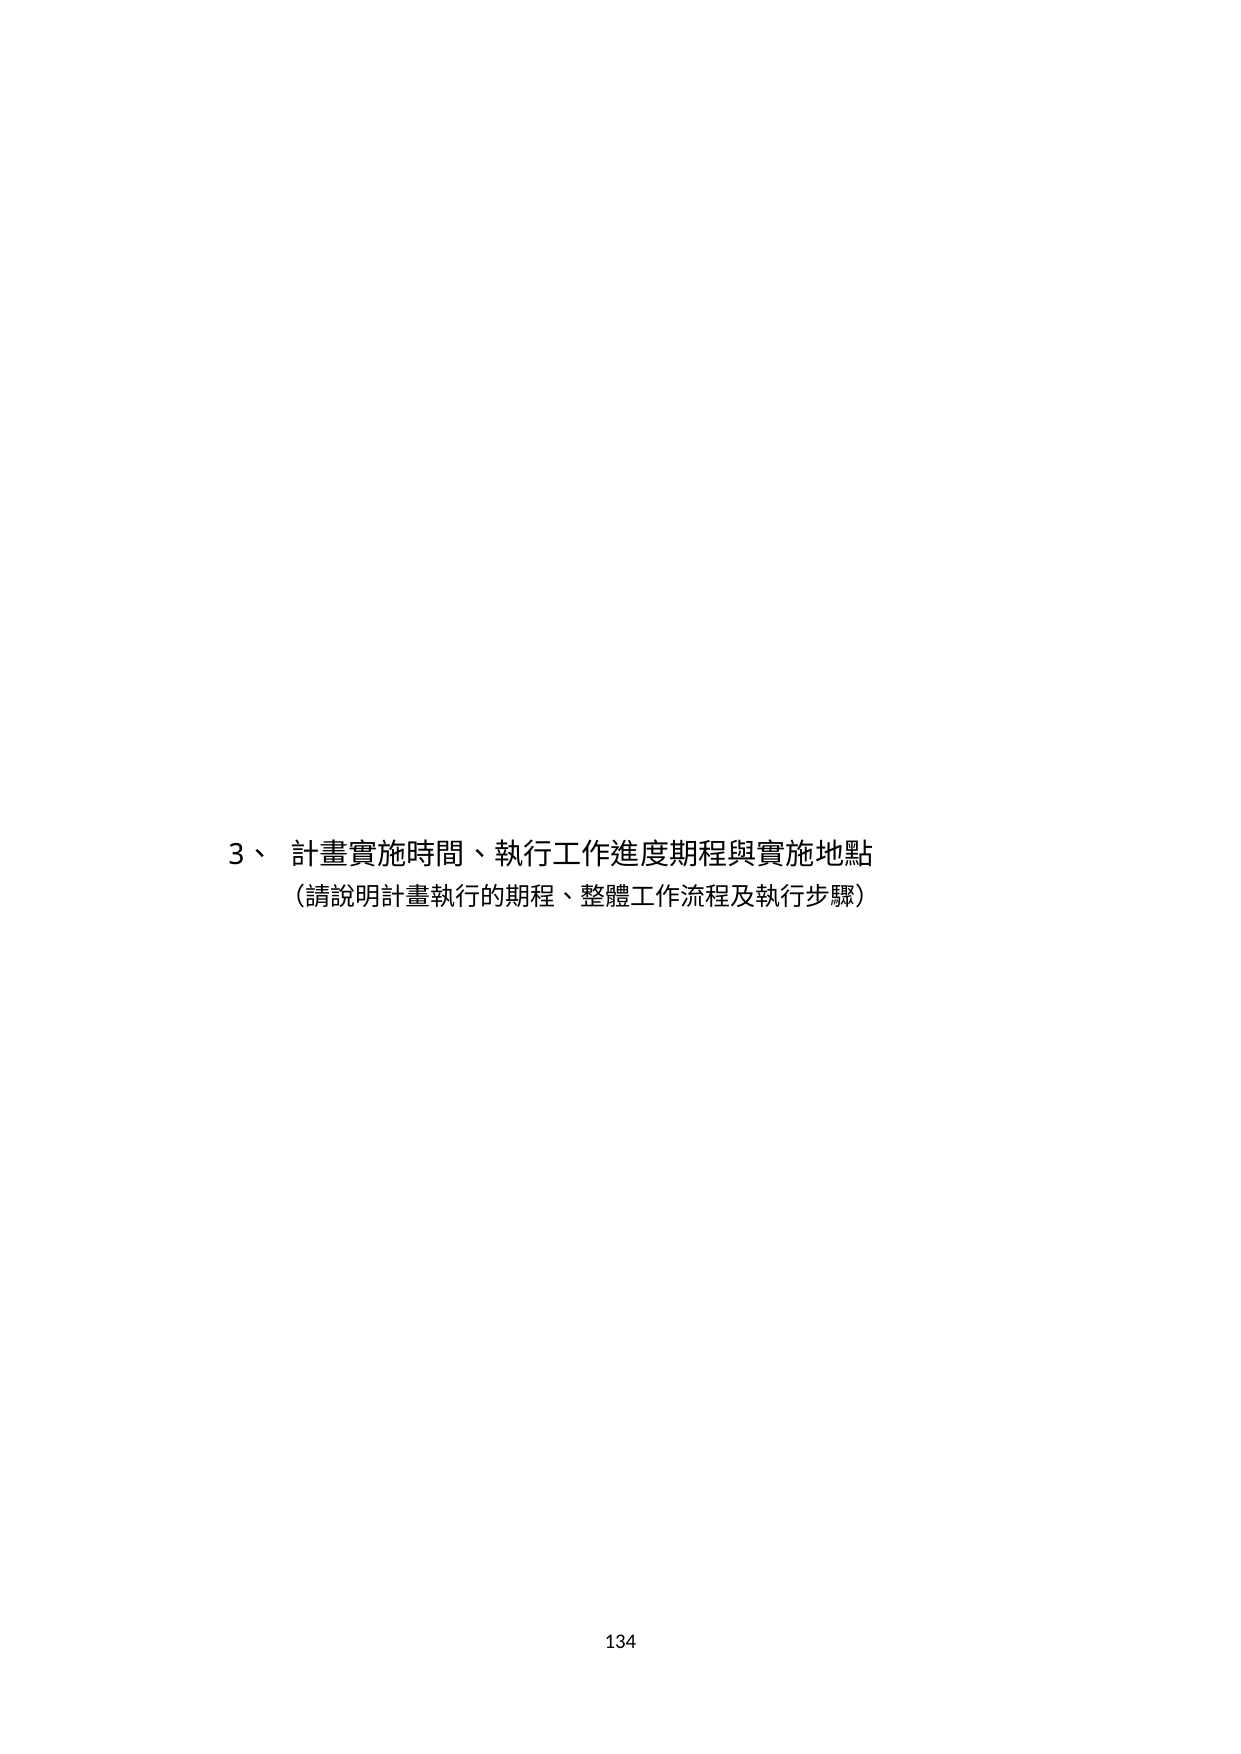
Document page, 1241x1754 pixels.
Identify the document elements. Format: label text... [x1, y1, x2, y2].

text （請說明計畫執行的期程、整體工作流程及執行步驟） [281, 872, 1063, 914]
list 計畫實施時間、執行工作進度期程與實施地點 [227, 831, 1063, 872]
